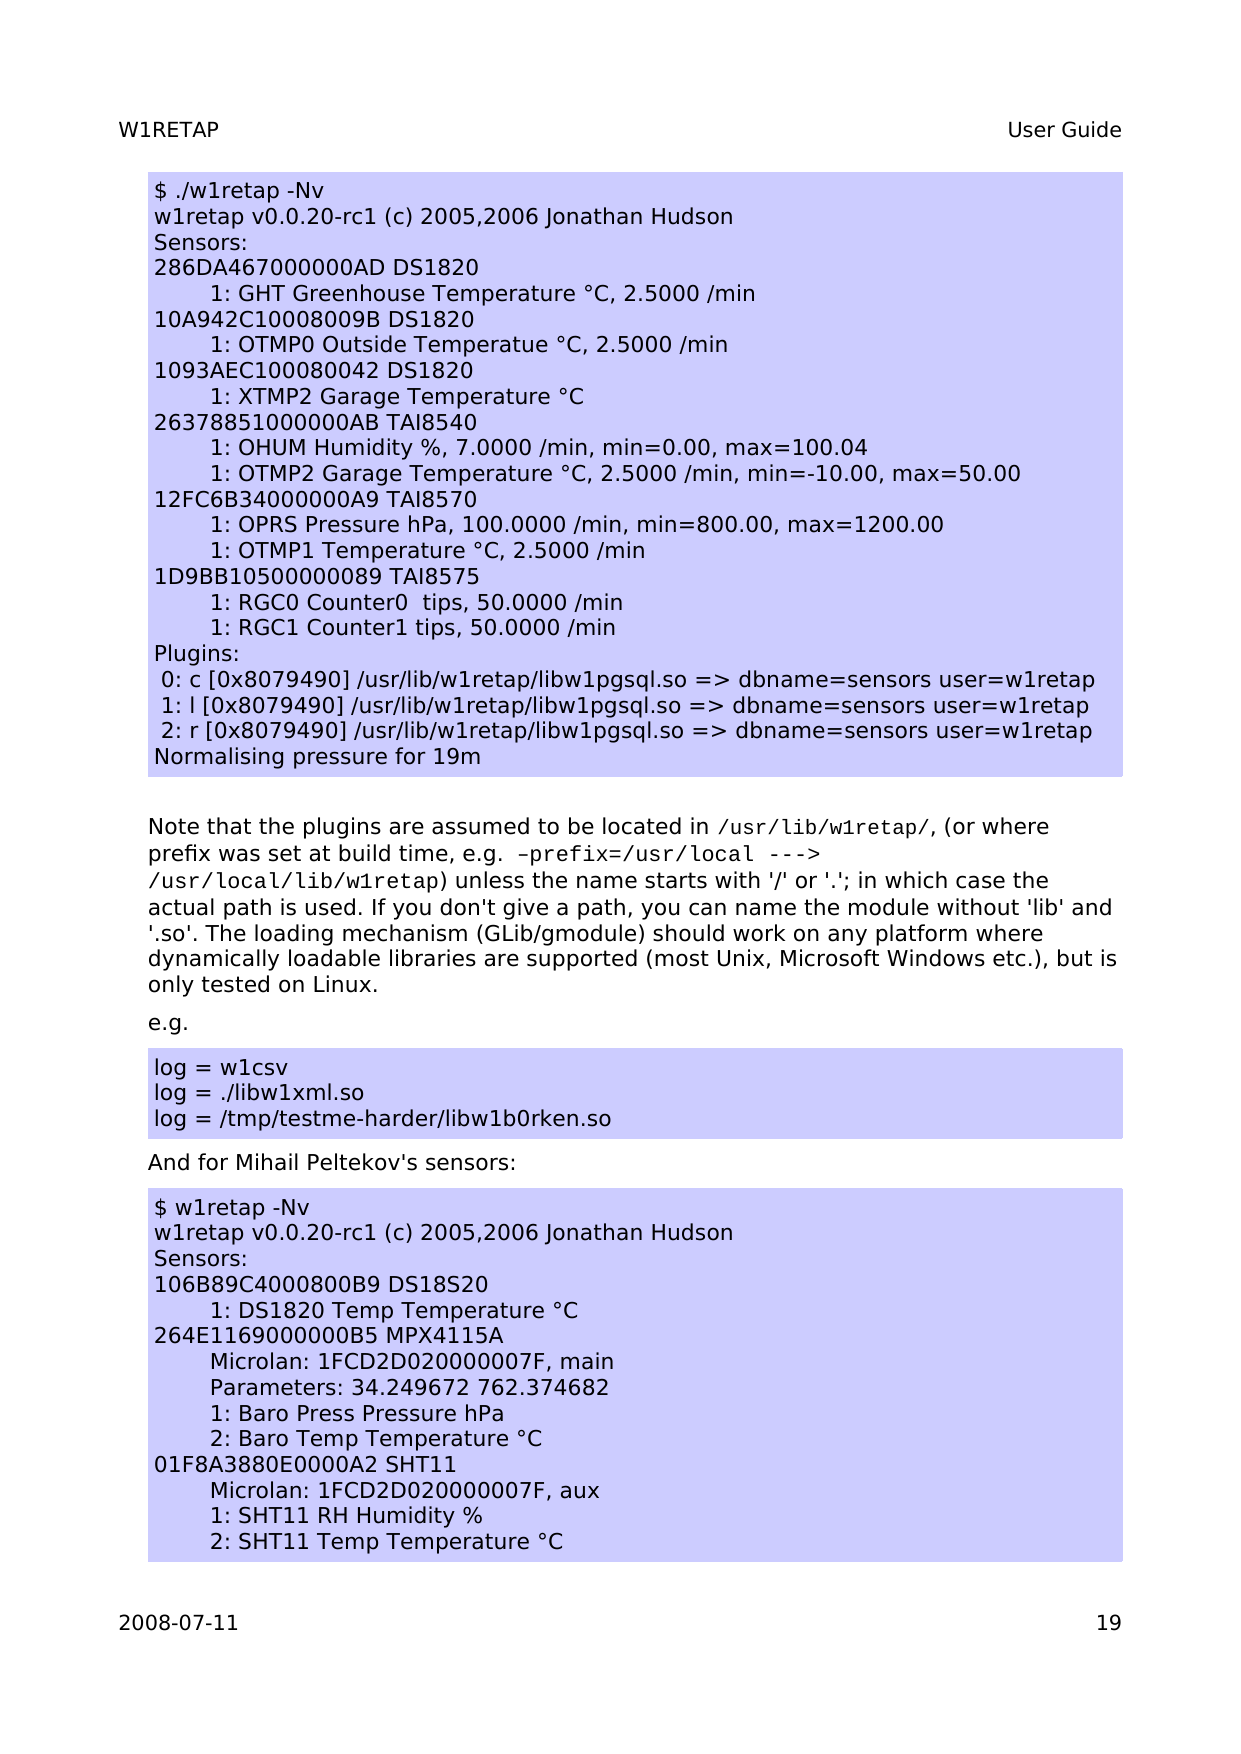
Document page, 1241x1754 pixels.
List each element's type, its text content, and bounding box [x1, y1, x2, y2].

text e.g. [148, 1010, 1122, 1036]
text $ w1retap -Nv w1retap v0.0.20-rc1 (c) 2005,2006 Jonathan Hudson Sensors: 106B89C4000800B9 DS18S20 1: DS1820 Temp Temperature °C 264E1169000000B5 MPX4115A Microlan: 1FCD2D020000007F, main Parameters: 34.249672 762.374682 1: Baro Press Pressure hPa 2: Baro Temp Temperature °C 01F8A3880E0000A2 SHT11 Microlan: 1FCD2D020000007F, aux 1: SHT11 RH Humidity % 2: SHT11 Temp Temperature °C [149, 1190, 1122, 1561]
text log = w1csv log = ./libw1xml.so log = /tmp/testme-harder/libw1b0rken.so [149, 1050, 1122, 1138]
text Note that the plugins are assumed to be located in /usr/lib/w1retap/, (or where prefix was set at build time, e.g. –prefix=/usr/local ---> /usr/local/lib/w1retap) unless the name starts with '/' or '.'; in which case the actual path is used. If you don't give a path, you can name the module without 'lib' and '.so'. The loading mechanism (GLib/gmodule) should work on any platform where dynamically loadable libraries are supported (most Unix, Microsoft Windows etc.), but is only tested on Linux. [148, 814, 1122, 998]
text And for Mihail Peltekov's sensors: [148, 1150, 1122, 1176]
text $ ./w1retap -Nv w1retap v0.0.20-rc1 (c) 2005,2006 Jonathan Hudson Sensors: 286DA467000000AD DS1820 1: GHT Greenhouse Temperature °C, 2.5000 /min 10A942C10008009B DS1820 1: OTMP0 Outside Temperatue °C, 2.5000 /min 1093AEC100080042 DS1820 1: XTMP2 Garage Temperature °C 26378851000000AB TAI8540 1: OHUM Humidity %, 7.0000 /min, min=0.00, max=100.04 1: OTMP2 Garage Temperature °C, 2.5000 /min, min=-10.00, max=50.00 12FC6B34000000A9 TAI8570 1: OPRS Pressure hPa, 100.0000 /min, min=800.00, max=1200.00 1: OTMP1 Temperature °C, 2.5000 /min 1D9BB10500000089 TAI8575 1: RGC0 Counter0 tips, 50.0000 /min 1: RGC1 Counter1 tips, 50.0000 /min Plugins: 0: c [0x8079490] /usr/lib/w1retap/libw1pgsql.so => dbname=sensors user=w1retap 1: l [0x8079490] /usr/lib/w1retap/libw1pgsql.so => dbname=sensors user=w1retap 2: r [0x8079490] /usr/lib/w1retap/libw1pgsql.so => dbname=sensors user=w1retap Normalising pressure for 19m [149, 173, 1122, 776]
